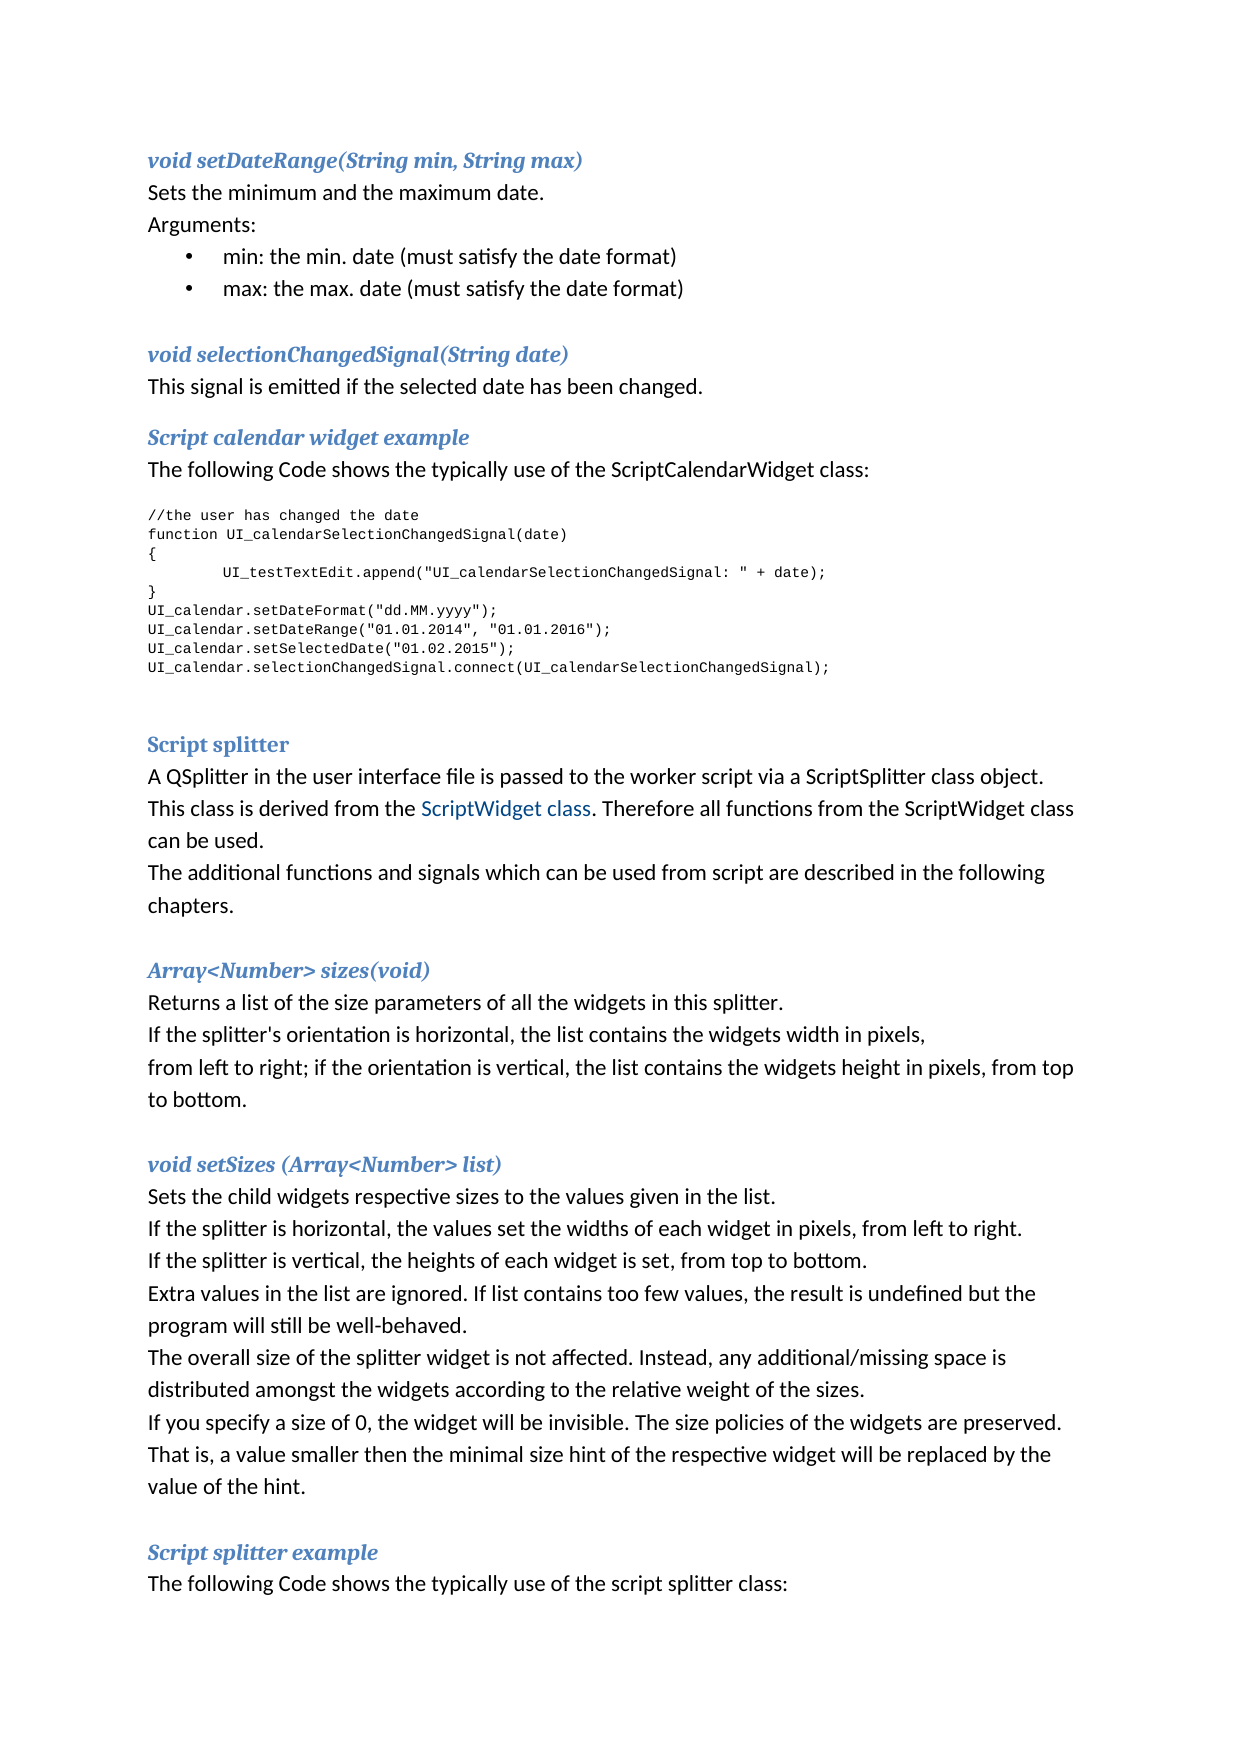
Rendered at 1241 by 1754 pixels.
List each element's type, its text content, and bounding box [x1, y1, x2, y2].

text Sets the minimum and the maximum date. [148, 178, 1093, 206]
subtitle Script splitter [148, 732, 1093, 758]
text The additional functions and signals which can be used from script are described in the following chapters. [148, 858, 1093, 919]
text from left to right; if the orientation is vertical, the list contains the widgets height in pixels, from top to bottom. [148, 1053, 1093, 1113]
text If the splitter's orientation is horizontal, the list contains the widgets width in pixels, [148, 1020, 1093, 1048]
text If the splitter is horizontal, the values set the widths of each widget in pixels, from left to right. [148, 1214, 1093, 1242]
text UI_calendar.setDateFormat("dd.MM.yyyy"); [148, 603, 1093, 619]
list min: the min. date (must satisfy the date format) [185, 242, 1093, 270]
text function UI_calendarSelectionChangedSignal(date) [148, 527, 1093, 544]
text UI_calendar.setDateRange("01.01.2014", "01.01.2016"); [148, 622, 1093, 638]
list max: the max. date (must satisfy the date format) [185, 274, 1093, 302]
text If you specify a size of 0, the widget will be invisible. The size policies of the widgets are preserved. [148, 1408, 1093, 1436]
text The following Code shows the typically use of the ScriptCalendarWidget class: [148, 455, 1093, 483]
text This class is derived from the ScriptWidget class. Therefore all functions from the ScriptWidget class can be used. [148, 794, 1093, 854]
text UI_calendar.setSelectedDate("01.02.2015"); [148, 641, 1093, 657]
subtitle void selectionChangedSignal(String date) [148, 342, 1093, 368]
text UI_calendar.selectionChangedSignal.connect(UI_calendarSelectionChangedSignal); [148, 660, 1093, 676]
subtitle void setDateRange(String min, String max) [148, 148, 1093, 174]
text Returns a list of the size parameters of all the widgets in this splitter. [148, 988, 1093, 1016]
text That is, a value smaller then the minimal size hint of the respective widget will be replaced by the value of the hint. [148, 1440, 1093, 1500]
text UI_testTextEdit.append("UI_calendarSelectionChangedSignal: " + date); [148, 565, 1093, 582]
text Sets the child widgets respective sizes to the values given in the list. [148, 1182, 1093, 1210]
text A QSplitter in the user interface file is passed to the worker script via a ScriptSplitter class object. [148, 762, 1093, 790]
text } [148, 584, 1093, 601]
text //the user has changed the date [148, 508, 1093, 525]
subtitle void setSizes (Array<Number> list) [148, 1152, 1093, 1178]
text The overall size of the splitter widget is not affected. Instead, any additional/missing space is distributed amongst the widgets according to the relative weight of the sizes. [148, 1343, 1093, 1403]
subtitle Script calendar widget example [148, 425, 1093, 451]
subtitle Array<Number> sizes(void) [148, 958, 1093, 984]
subtitle Script splitter example [148, 1539, 1093, 1566]
text Extra values in the list are ignored. If list contains too few values, the result is undefined but the program will still be well-behaved. [148, 1279, 1093, 1339]
text If the splitter is vertical, the heights of each widget is set, from top to bottom. [148, 1247, 1093, 1275]
text The following Code shows the typically use of the script splitter class: [148, 1569, 1093, 1597]
text Arguments: [148, 210, 1093, 238]
text { [148, 546, 1093, 563]
text This signal is emitted if the selected date has been changed. [148, 372, 1093, 400]
